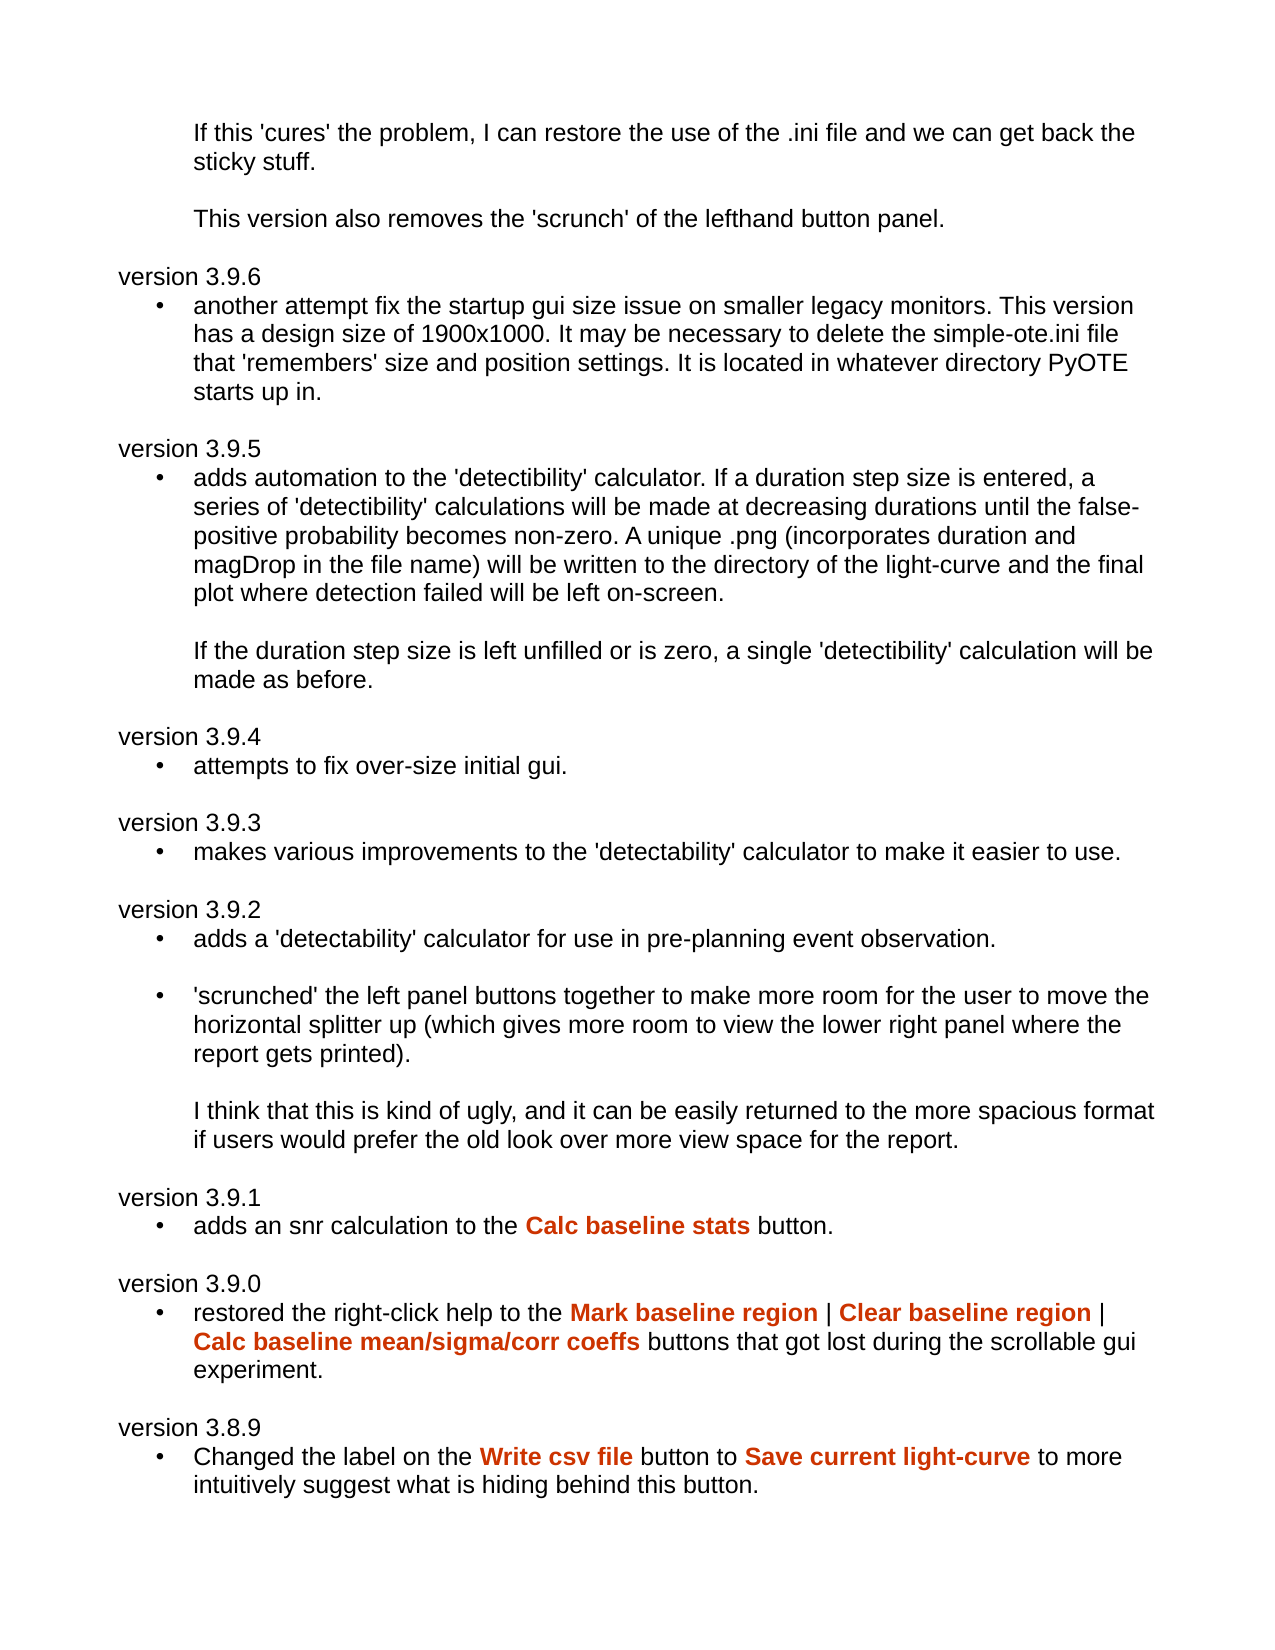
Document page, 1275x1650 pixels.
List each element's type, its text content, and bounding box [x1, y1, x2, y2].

text version 3.9.6 [118, 262, 1157, 291]
list Changed the label on the Write csv file button to Save current light-curve to more intuitively suggest what is hiding behind this button. [156, 1441, 1157, 1528]
text version 3.9.0 [118, 1269, 1157, 1298]
list another attempt fix the startup gui size issue on smaller legacy monitors. This version has a design size of 1900x1000. It may be necessary to delete the simple-ote.ini file that 'remembers' size and position settings. It is located in whatever directory PyOTE starts up in. [156, 291, 1157, 434]
text version 3.9.2 [118, 895, 1157, 923]
list restored the right-click help to the Mark baseline region | Clear baseline region | Calc baseline mean/sigma/corr coeffs buttons that got lost during the scrollable gui experiment. [156, 1298, 1157, 1413]
text version 3.8.9 [118, 1413, 1157, 1441]
list 'scrunched' the left panel buttons together to make more room for the user to move the horizontal splitter up (which gives more room to view the lower right panel where the report gets printed). I think that this is kind of ugly, and it can be easily returned to the more spacious format if users would prefer the old look over more view space for the report. [156, 981, 1157, 1182]
list adds a 'detectability' calculator for use in pre-planning event observation. [156, 923, 1157, 981]
text version 3.9.5 [118, 434, 1157, 463]
text version 3.9.3 [118, 808, 1157, 837]
list attempts to fix over-size initial gui. [156, 751, 1157, 808]
list adds automation to the 'detectibility' calculator. If a duration step size is entered, a series of 'detectibility' calculations will be made at decreasing durations until the false-positive probability becomes non-zero. A unique .png (incorporates duration and magDrop in the file name) will be written to the directory of the light-curve and the final plot where detection failed will be left on-screen. If the duration step size is left unfilled or is zero, a single 'detectibility' calculation will be made as before. [156, 463, 1157, 722]
text version 3.9.4 [118, 722, 1157, 751]
list adds an snr calculation to the Calc baseline stats button. [156, 1211, 1157, 1269]
text version 3.9.1 [118, 1182, 1157, 1211]
list If this 'cures' the problem, I can restore the use of the .ini file and we can get back the sticky stuff. This version also removes the 'scrunch' of the lefthand button panel. [156, 118, 1157, 262]
list makes various improvements to the 'detectability' calculator to make it easier to use. [156, 837, 1157, 895]
